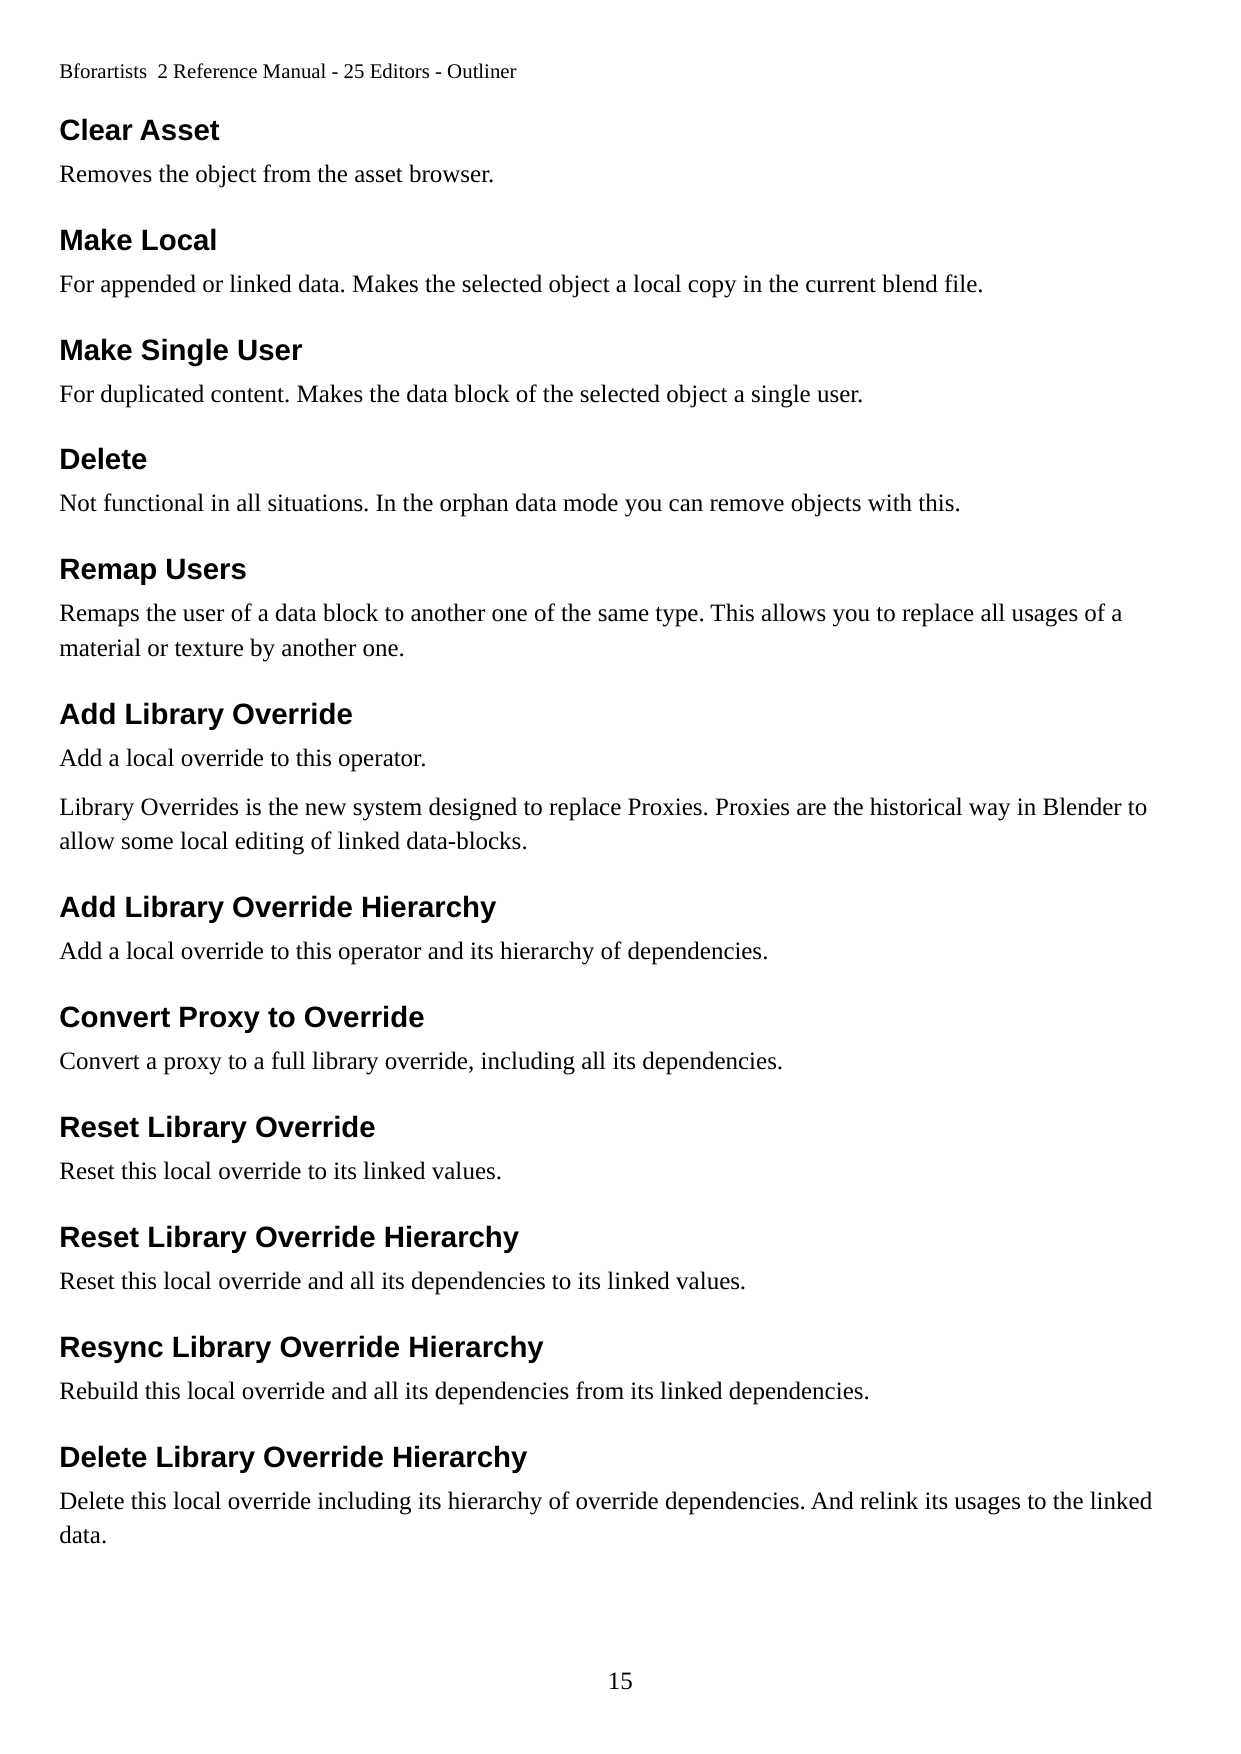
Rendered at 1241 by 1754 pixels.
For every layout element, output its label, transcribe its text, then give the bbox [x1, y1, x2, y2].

text Rebuild this local override and all its dependencies from its linked dependencies. [59, 1376, 1181, 1404]
text Reset this local override and all its dependencies to its linked values. [59, 1266, 1181, 1295]
text Convert a proxy to a full library override, including all its dependencies. [59, 1046, 1181, 1075]
text Remaps the user of a data block to another one of the same type. This allows you to replace all usages of a material or texture by another one. [59, 598, 1181, 662]
subtitle Clear Asset [59, 113, 1181, 146]
subtitle Delete Library Override Hierarchy [59, 1439, 1181, 1473]
subtitle Convert Proxy to Override [59, 1000, 1181, 1034]
text Delete this local override including its hierarchy of override dependencies. And relink its usages to the linked data. [59, 1486, 1181, 1549]
subtitle Reset Library Override Hierarchy [59, 1220, 1181, 1253]
subtitle Add Library Override Hierarchy [59, 890, 1181, 924]
text Removes the object from the asset browser. [59, 159, 1181, 188]
subtitle Add Library Override [59, 697, 1181, 730]
text Add a local override to this operator. [59, 743, 1181, 772]
subtitle Remap Users [59, 552, 1181, 586]
text For appended or linked data. Makes the selected object a local copy in the current blend file. [59, 269, 1181, 297]
subtitle Make Local [59, 222, 1181, 256]
subtitle Reset Library Override [59, 1110, 1181, 1143]
text Add a local override to this operator and its hierarchy of dependencies. [59, 936, 1181, 965]
text Not functional in all situations. In the orphan data mode you can remove objects with this. [59, 488, 1181, 517]
text Reset this local override to its linked values. [59, 1156, 1181, 1185]
subtitle Make Single User [59, 332, 1181, 366]
text Library Overrides is the new system designed to replace Proxies. Proxies are the historical way in Blender to allow some local editing of linked data-blocks. [59, 792, 1181, 855]
subtitle Resync Library Override Hierarchy [59, 1329, 1181, 1363]
text For duplicated content. Makes the data block of the selected object a single user. [59, 379, 1181, 407]
subtitle Delete [59, 442, 1181, 476]
